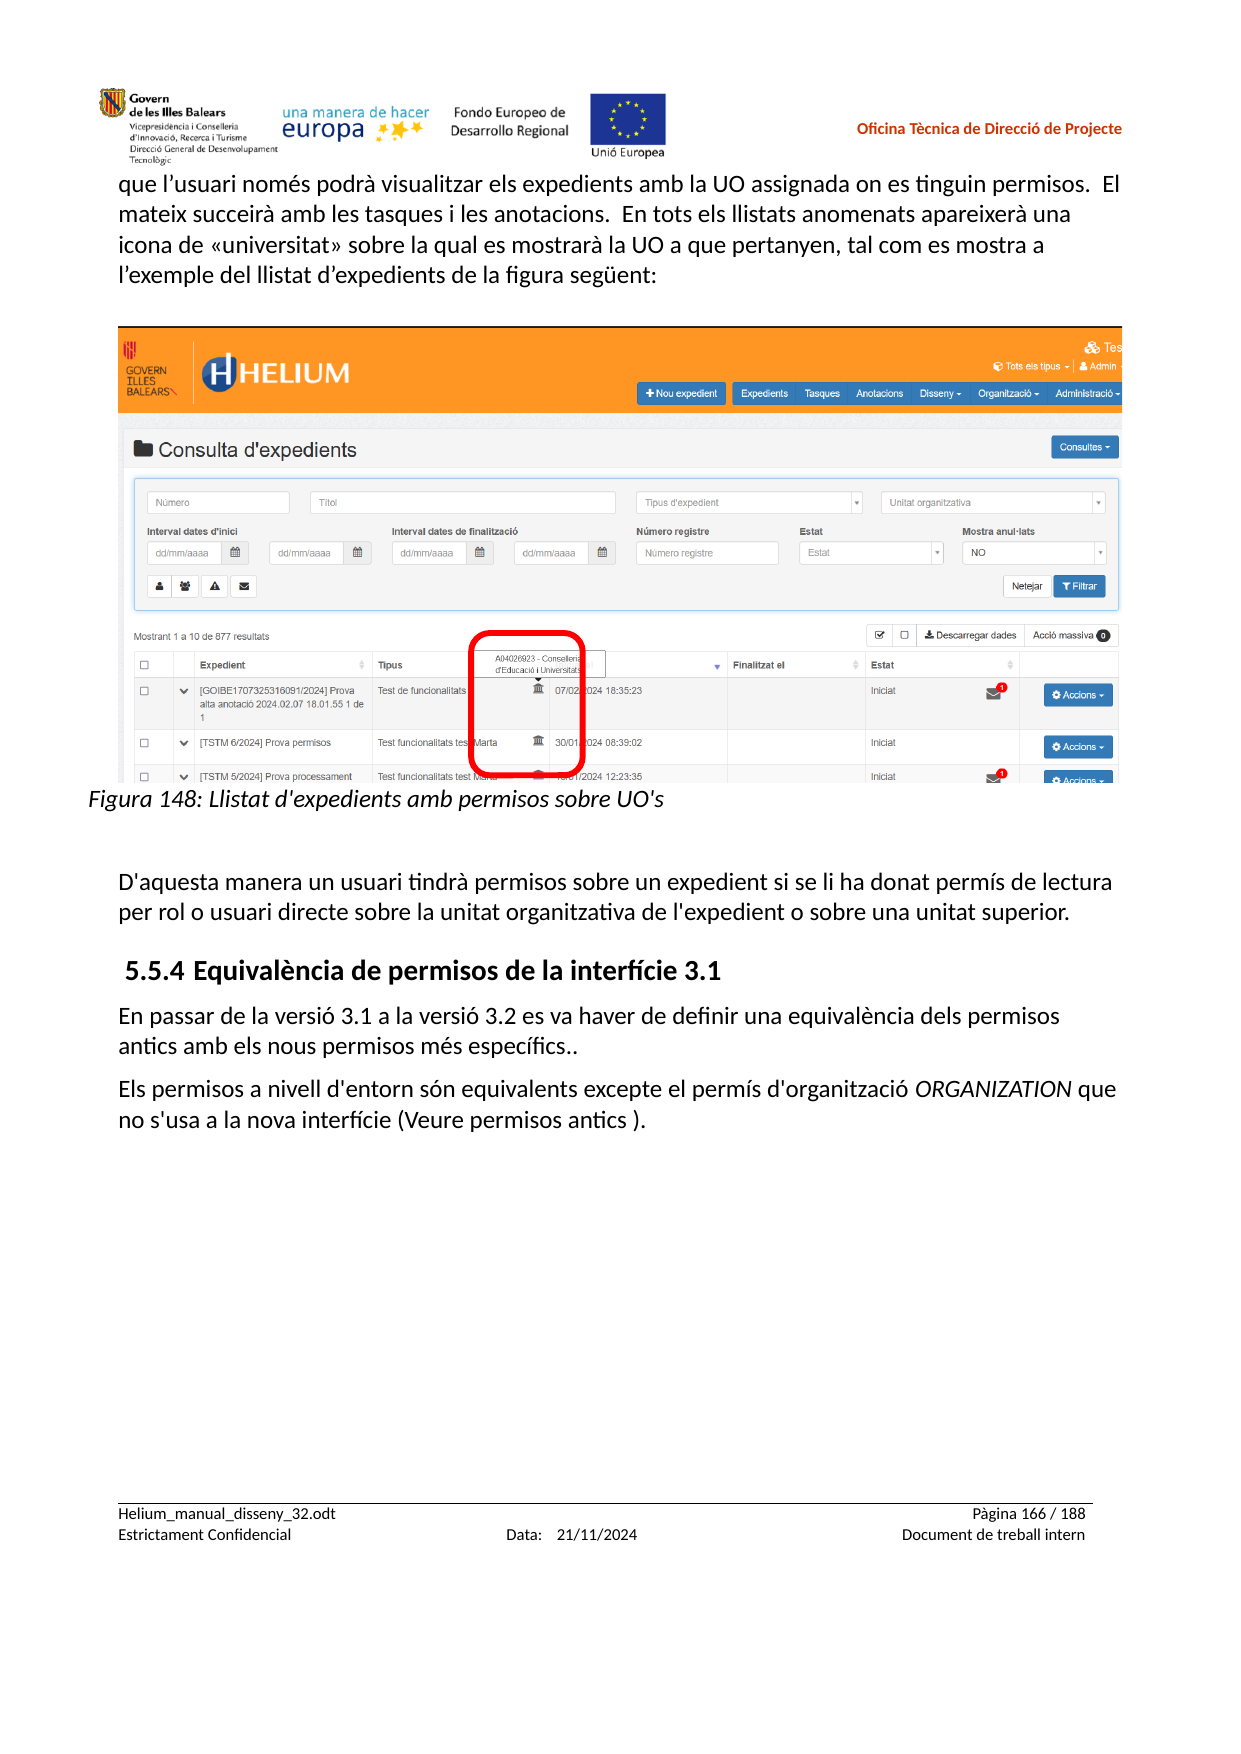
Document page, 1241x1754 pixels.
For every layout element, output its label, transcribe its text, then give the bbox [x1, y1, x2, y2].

text Figura 148: Llistat d'expedients amb permisos sobre UO's [88, 781, 1152, 813]
text En passar de la versió 3.1 a la versió 3.2 es va haver de definir una equivalència dels permisos antics amb els nous permisos més específics.. [118, 1000, 1122, 1061]
text que l’usuari només podrà visualitzar els expedients amb la UO assignada on es tinguin permisos. El mateix succeirà amb les tasques i les anotacions. En tots els llistats anomenats apareixerà una icona de «universitat» sobre la qual es mostrarà la UO a que pertanyen, tal com es mostra a l’exemple del llistat d’expedients de la figura següent: [118, 168, 1122, 290]
text D'aquesta manera un usuari tindrà permisos sobre un expedient si se li ha donat permís de lectura per rol o usuari directe sobre la unitat organitzativa de l'expedient o sobre una unitat superior. [118, 866, 1122, 927]
picture [99, 87, 668, 166]
subtitle Equivalència de permisos de la interfície 3.1 [118, 952, 1122, 987]
picture [118, 326, 1123, 783]
text Els permisos a nivell d'entorn són equivalents excepte el permís d'organització ORGANIZATION que no s'usa a la nova interfície (Veure permisos antics ). [118, 1073, 1122, 1134]
